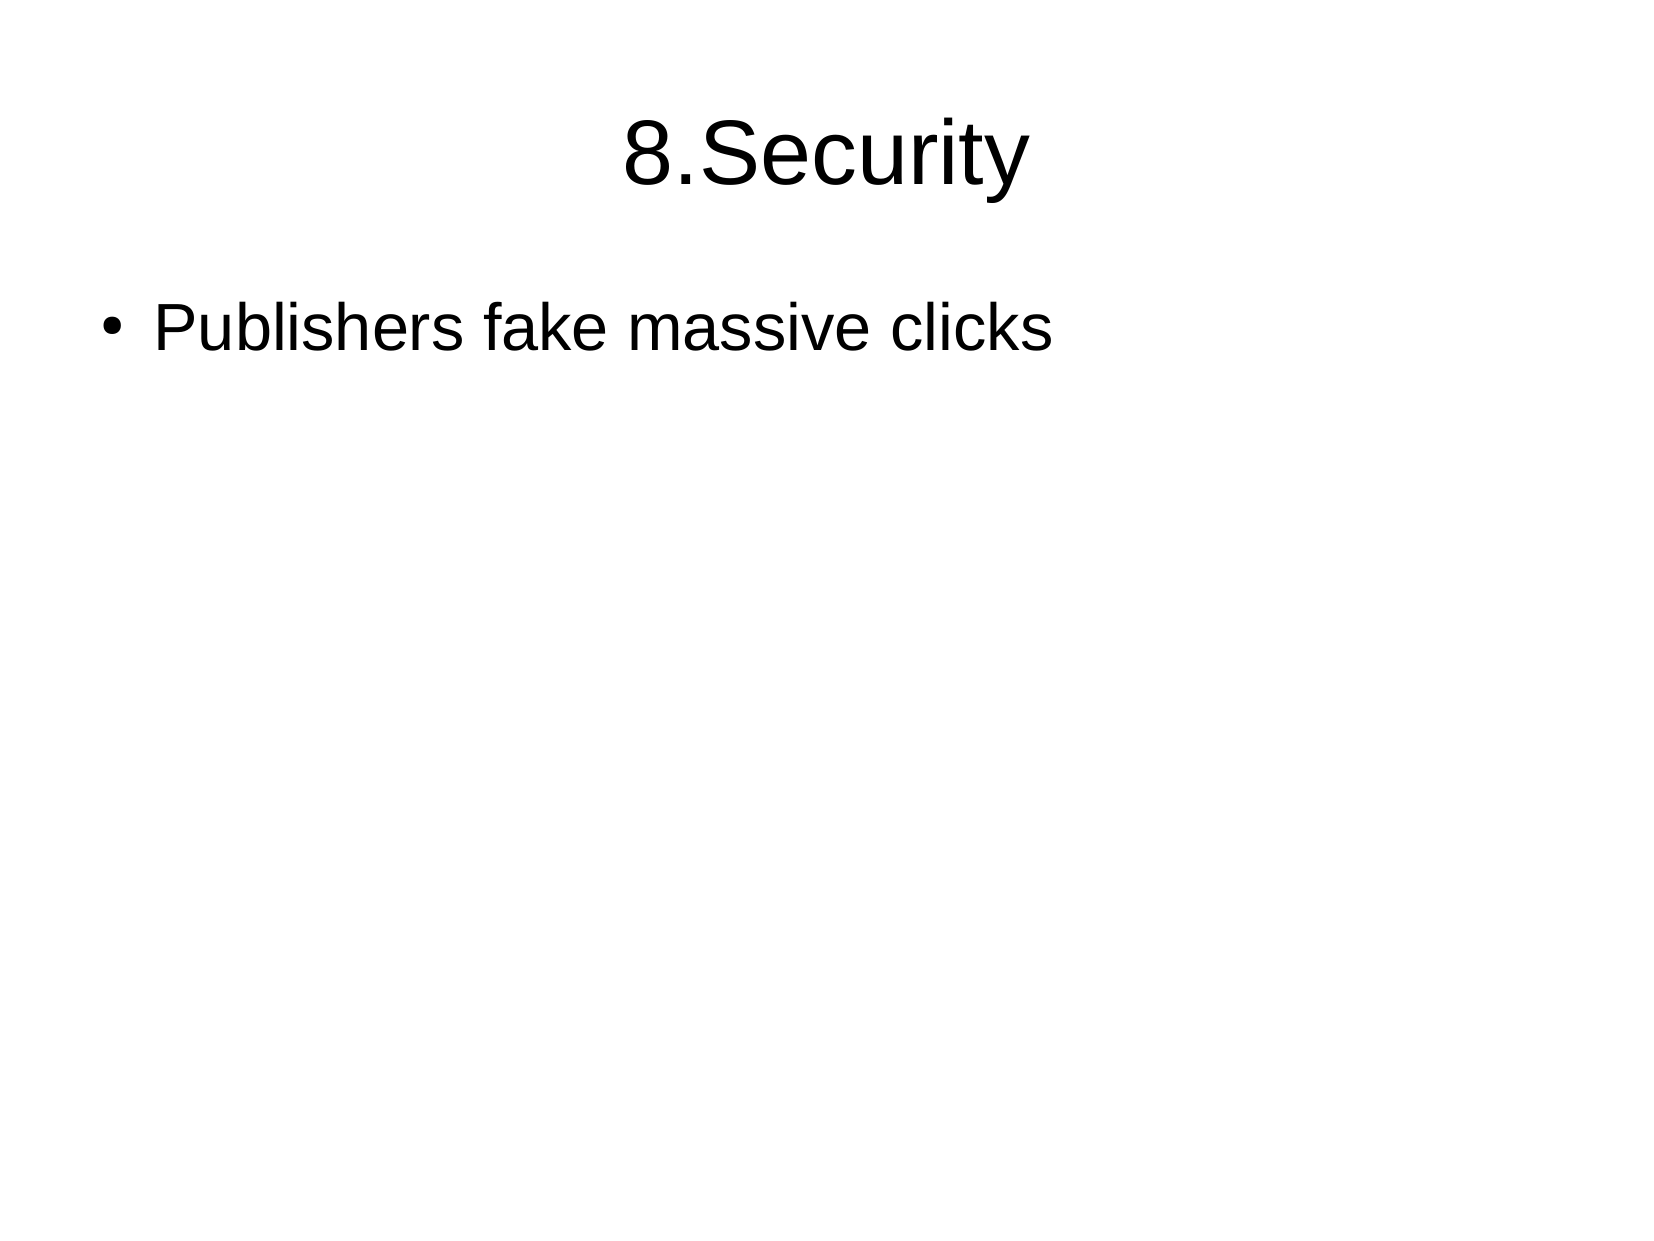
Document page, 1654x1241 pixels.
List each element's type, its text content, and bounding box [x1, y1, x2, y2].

title 8.Security [82, 49, 1571, 257]
list Publishers fake massive clicks [82, 290, 1571, 1010]
